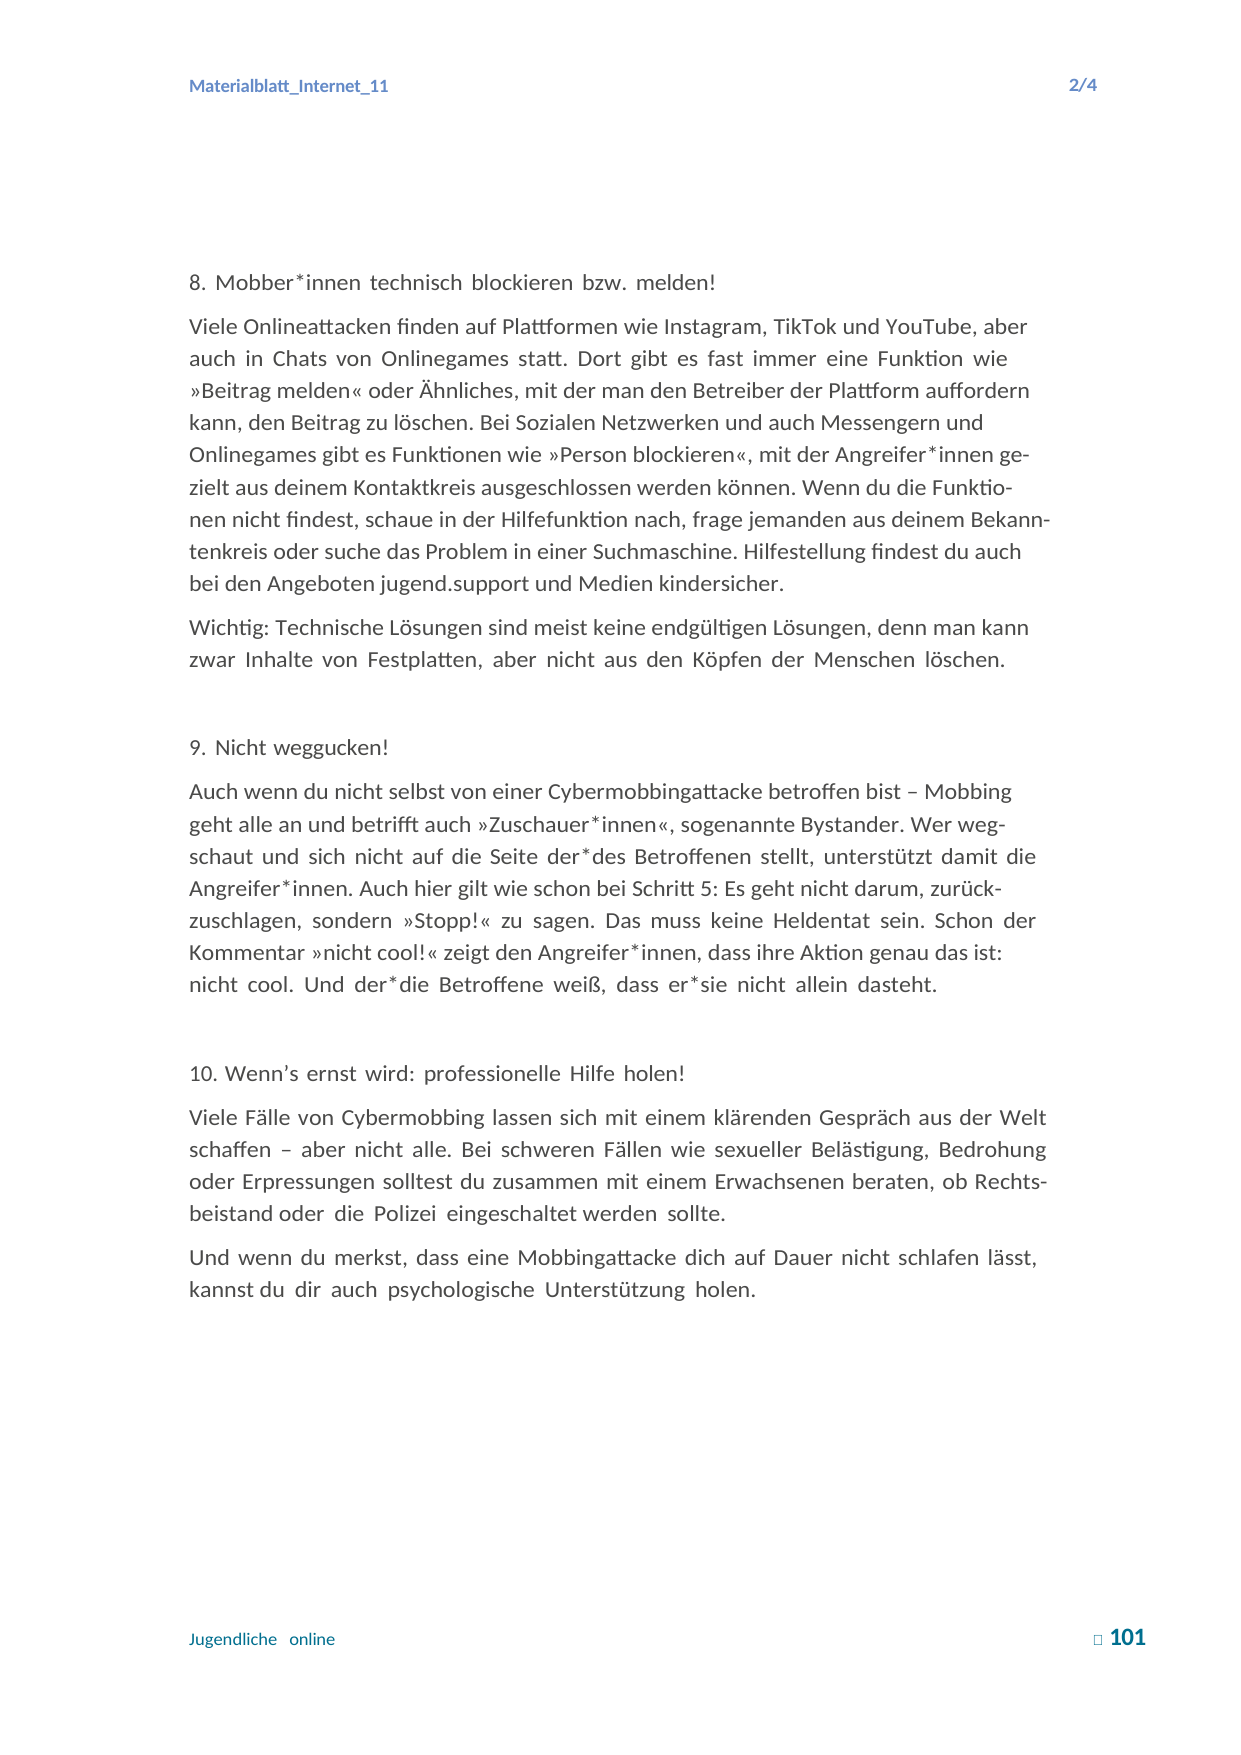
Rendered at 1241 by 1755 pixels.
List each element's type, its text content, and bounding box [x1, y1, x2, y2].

text Viele Fälle von Cybermobbing lassen sich mit einem klärenden Gespräch aus der Welt schaffen – aber nicht alle. Bei schweren Fällen wie sexueller Belästigung, Bedrohung oder Erpressungen solltest du zusammen mit einem Erwachsenen beraten, ob Rechts- beistand oder die Polizei eingeschaltet werden sollte. [189, 1103, 1048, 1227]
list Wenn’s ernst wird: professionelle Hilfe holen! [189, 1059, 1157, 1087]
list Mobber*innen technisch blockieren bzw. melden! [189, 268, 1157, 296]
text Auch wenn du nicht selbst von einer Cybermobbingattacke betroffen bist – Mobbing geht alle an und betrifft auch »Zuschauer*innen«, sogenannte Bystander. Wer weg- schaut und sich nicht auf die Seite der*des Betroffenen stellt, unterstützt damit die Angreifer*innen. Auch hier gilt wie schon bei Schritt 5: Es geht nicht darum, zurück- zuschlagen, sondern »Stopp!« zu sagen. Das muss keine Heldentat sein. Schon der Kommentar »nicht cool!« zeigt den Angreifer*innen, dass ihre Aktion genau das ist: nicht cool. Und der*die Betroffene weiß, dass er*sie nicht allein dasteht. [189, 777, 1047, 999]
list Nicht weggucken! [189, 733, 1157, 761]
text Wichtig: Technische Lösungen sind meist keine endgültigen Lösungen, denn man kann zwar Inhalte von Festplatten, aber nicht aus den Köpfen der Menschen löschen. [189, 613, 1047, 673]
text Und wenn du merkst, dass eine Mobbingattacke dich auf Dauer nicht schlafen lässt, kannst du dir auch psychologische Unterstützung holen. [189, 1243, 1040, 1303]
text »Beitrag melden« oder Ähnliches, mit der man den Betreiber der Plattform auffordern kann, den Beitrag zu löschen. Bei Sozialen Netzwerken und auch Messengern und Onlinegames gibt es Funktionen wie »Person blockieren«, mit der Angreifer*innen ge- zielt aus deinem Kontaktkreis ausgeschlossen werden können. Wenn du die Funktio- nen nicht findest, schaue in der Hilfefunktion nach, frage jemanden aus deinem Bekann- tenkreis oder suche das Problem in einer Suchmaschine. Hilfestellung findest du auch bei den Angeboten jugend.support und Medien kindersicher. [189, 376, 1051, 597]
text Viele Onlineattacken finden auf Plattformen wie Instagram, TikTok und YouTube, aber auch in Chats von Onlinegames statt. Dort gibt es fast immer eine Funktion wie [189, 312, 1047, 372]
